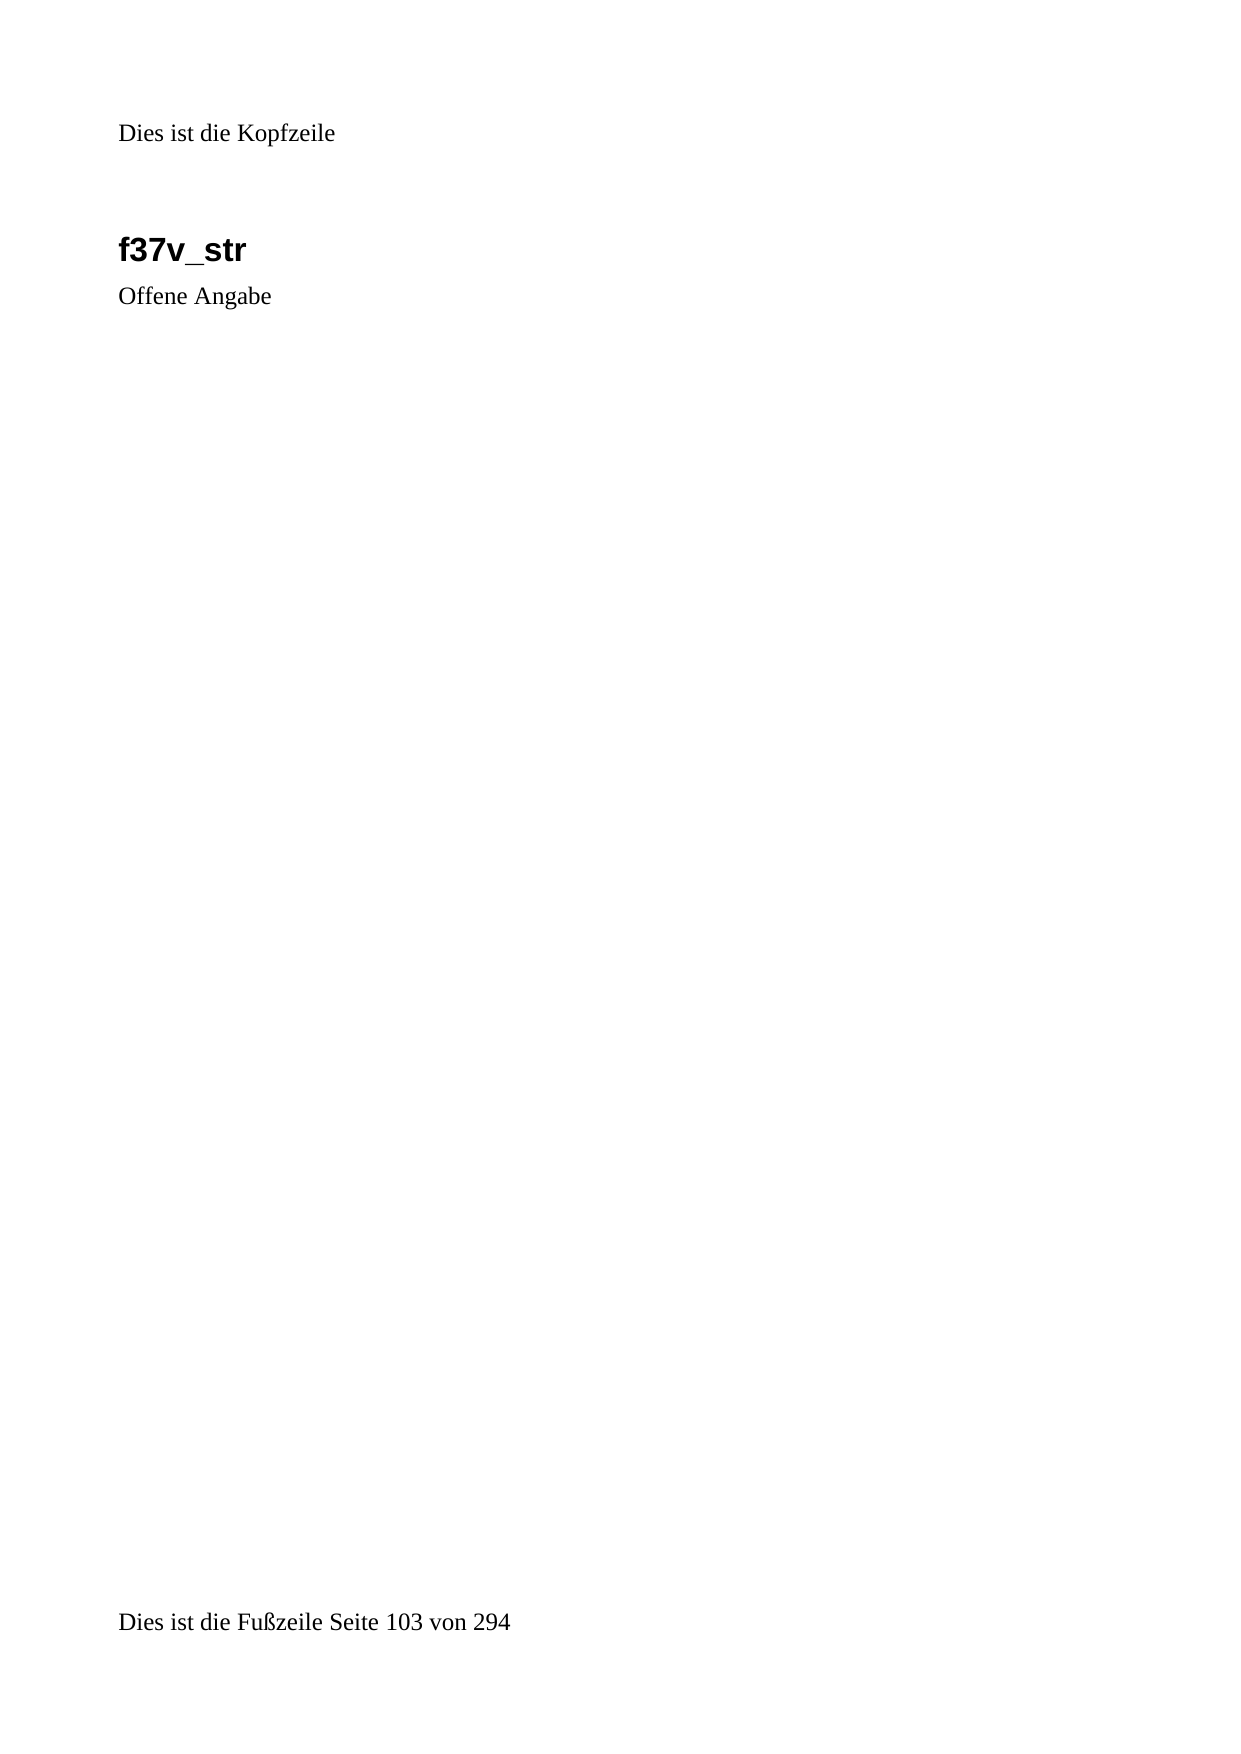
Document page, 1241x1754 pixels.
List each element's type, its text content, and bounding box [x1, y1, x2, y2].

subtitle f37v_str [118, 230, 1122, 269]
text Offene Angabe [118, 281, 1122, 310]
